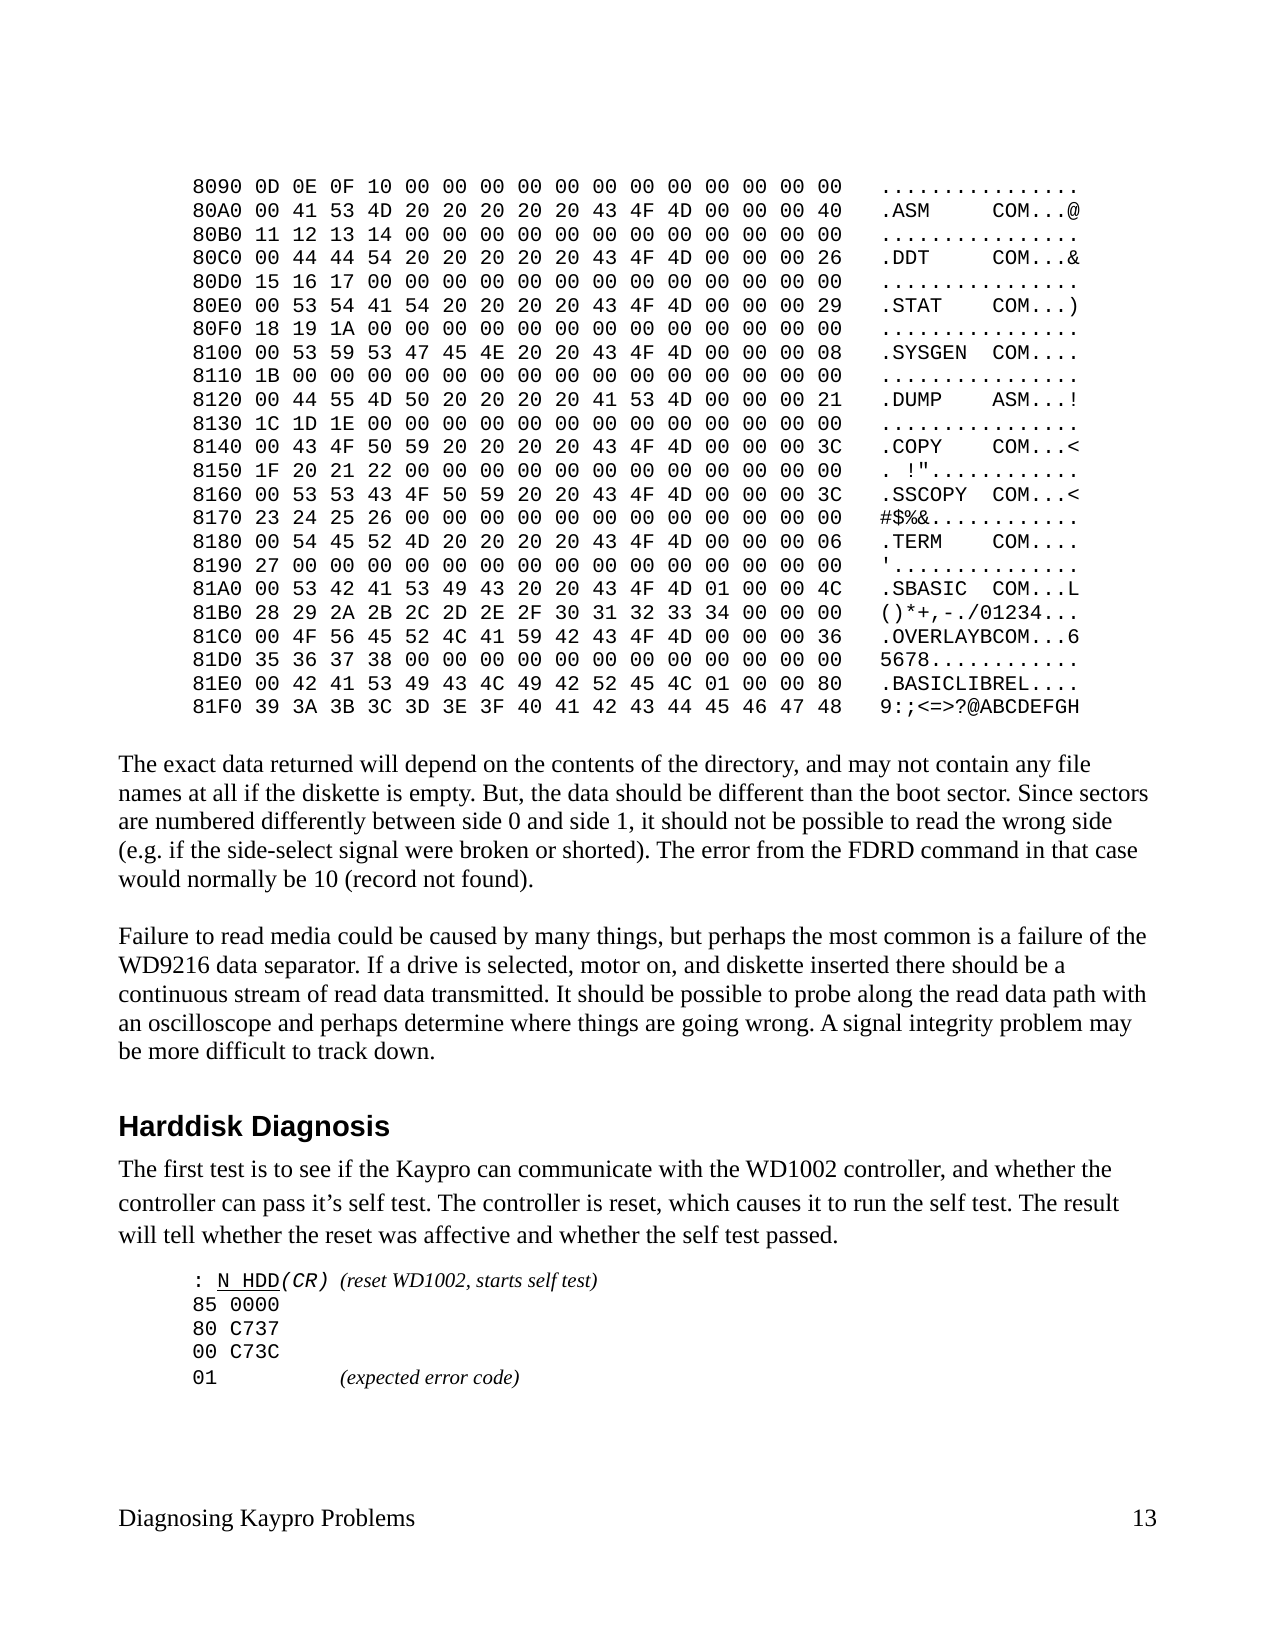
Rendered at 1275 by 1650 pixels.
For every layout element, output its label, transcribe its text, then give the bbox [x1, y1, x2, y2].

text 00 C73C [192, 1341, 1157, 1365]
text 8180 00 54 45 52 4D 20 20 20 20 43 4F 4D 00 00 00 06 .TERM COM.... [192, 531, 1157, 555]
text 8110 1B 00 00 00 00 00 00 00 00 00 00 00 00 00 00 00 ................ [192, 366, 1157, 389]
text 85 0000 [192, 1294, 1157, 1318]
text 8140 00 43 4F 50 59 20 20 20 20 43 4F 4D 00 00 00 3C .COPY COM...< [192, 436, 1157, 460]
text 80 C737 [192, 1318, 1157, 1341]
text 8120 00 44 55 4D 50 20 20 20 20 41 53 4D 00 00 00 21 .DUMP ASM...! [192, 389, 1157, 413]
text 8150 1F 20 21 22 00 00 00 00 00 00 00 00 00 00 00 00 . !"............ [192, 460, 1157, 484]
text 80E0 00 53 54 41 54 20 20 20 20 43 4F 4D 00 00 00 29 .STAT COM...) [192, 294, 1157, 318]
text The exact data returned will depend on the contents of the directory, and may not contain any file names at all if the diskette is empty. But, the data should be different than the boot sector. Since sectors are numbered differently between side 0 and side 1, it should not be possible to read the wrong side (e.g. if the side-select signal were broken or shorted). The error from the FDRD command in that case would normally be 10 (record not found). [118, 749, 1157, 893]
text Failure to read media could be caused by many things, but perhaps the most common is a failure of the WD9216 data separator. If a drive is selected, motor on, and diskette inserted there should be a continuous stream of read data transmitted. It should be possible to probe along the read data path with an oscilloscope and perhaps determine where things are going wrong. A signal integrity problem may be more difficult to track down. [118, 921, 1157, 1065]
text 81A0 00 53 42 41 53 49 43 20 20 43 4F 4D 01 00 00 4C .SBASIC COM...L [192, 578, 1157, 602]
text 8190 27 00 00 00 00 00 00 00 00 00 00 00 00 00 00 00 '............... [192, 555, 1157, 578]
text 80A0 00 41 53 4D 20 20 20 20 20 43 4F 4D 00 00 00 40 .ASM COM...@ [192, 200, 1157, 224]
text 80D0 15 16 17 00 00 00 00 00 00 00 00 00 00 00 00 00 ................ [192, 271, 1157, 294]
text 8160 00 53 53 43 4F 50 59 20 20 43 4F 4D 00 00 00 3C .SSCOPY COM...< [192, 484, 1157, 507]
text 81D0 35 36 37 38 00 00 00 00 00 00 00 00 00 00 00 00 5678............ [192, 649, 1157, 673]
text 81B0 28 29 2A 2B 2C 2D 2E 2F 30 31 32 33 34 00 00 00 ()*+,-./01234... [192, 602, 1157, 626]
text 81F0 39 3A 3B 3C 3D 3E 3F 40 41 42 43 44 45 46 47 48 9:;<=>?@ABCDEFGH [192, 697, 1157, 720]
text 81C0 00 4F 56 45 52 4C 41 59 42 43 4F 4D 00 00 00 36 .OVERLAYBCOM...6 [192, 626, 1157, 649]
text : N HDD(CR) (reset WD1002, starts self test) [192, 1268, 1157, 1294]
text 8130 1C 1D 1E 00 00 00 00 00 00 00 00 00 00 00 00 00 ................ [192, 413, 1157, 436]
text 8170 23 24 25 26 00 00 00 00 00 00 00 00 00 00 00 00 #$%&............ [192, 507, 1157, 531]
text 01 (expected error code) [192, 1365, 1157, 1391]
text 80C0 00 44 44 54 20 20 20 20 20 43 4F 4D 00 00 00 26 .DDT COM...& [192, 247, 1157, 271]
text The first test is to see if the Kaypro can communicate with the WD1002 controller, and whether the controller can pass it’s self test. The controller is reset, which causes it to run the self test. The result will tell whether the reset was affective and whether the self test passed. [118, 1154, 1157, 1249]
text 8090 0D 0E 0F 10 00 00 00 00 00 00 00 00 00 00 00 00 ................ [192, 176, 1157, 200]
text 80F0 18 19 1A 00 00 00 00 00 00 00 00 00 00 00 00 00 ................ [192, 318, 1157, 342]
subtitle Harddisk Diagnosis [118, 1108, 1157, 1142]
text 8100 00 53 59 53 47 45 4E 20 20 43 4F 4D 00 00 00 08 .SYSGEN COM.... [192, 342, 1157, 366]
text 80B0 11 12 13 14 00 00 00 00 00 00 00 00 00 00 00 00 ................ [192, 224, 1157, 247]
text 81E0 00 42 41 53 49 43 4C 49 42 52 45 4C 01 00 00 80 .BASICLIBREL.... [192, 673, 1157, 697]
